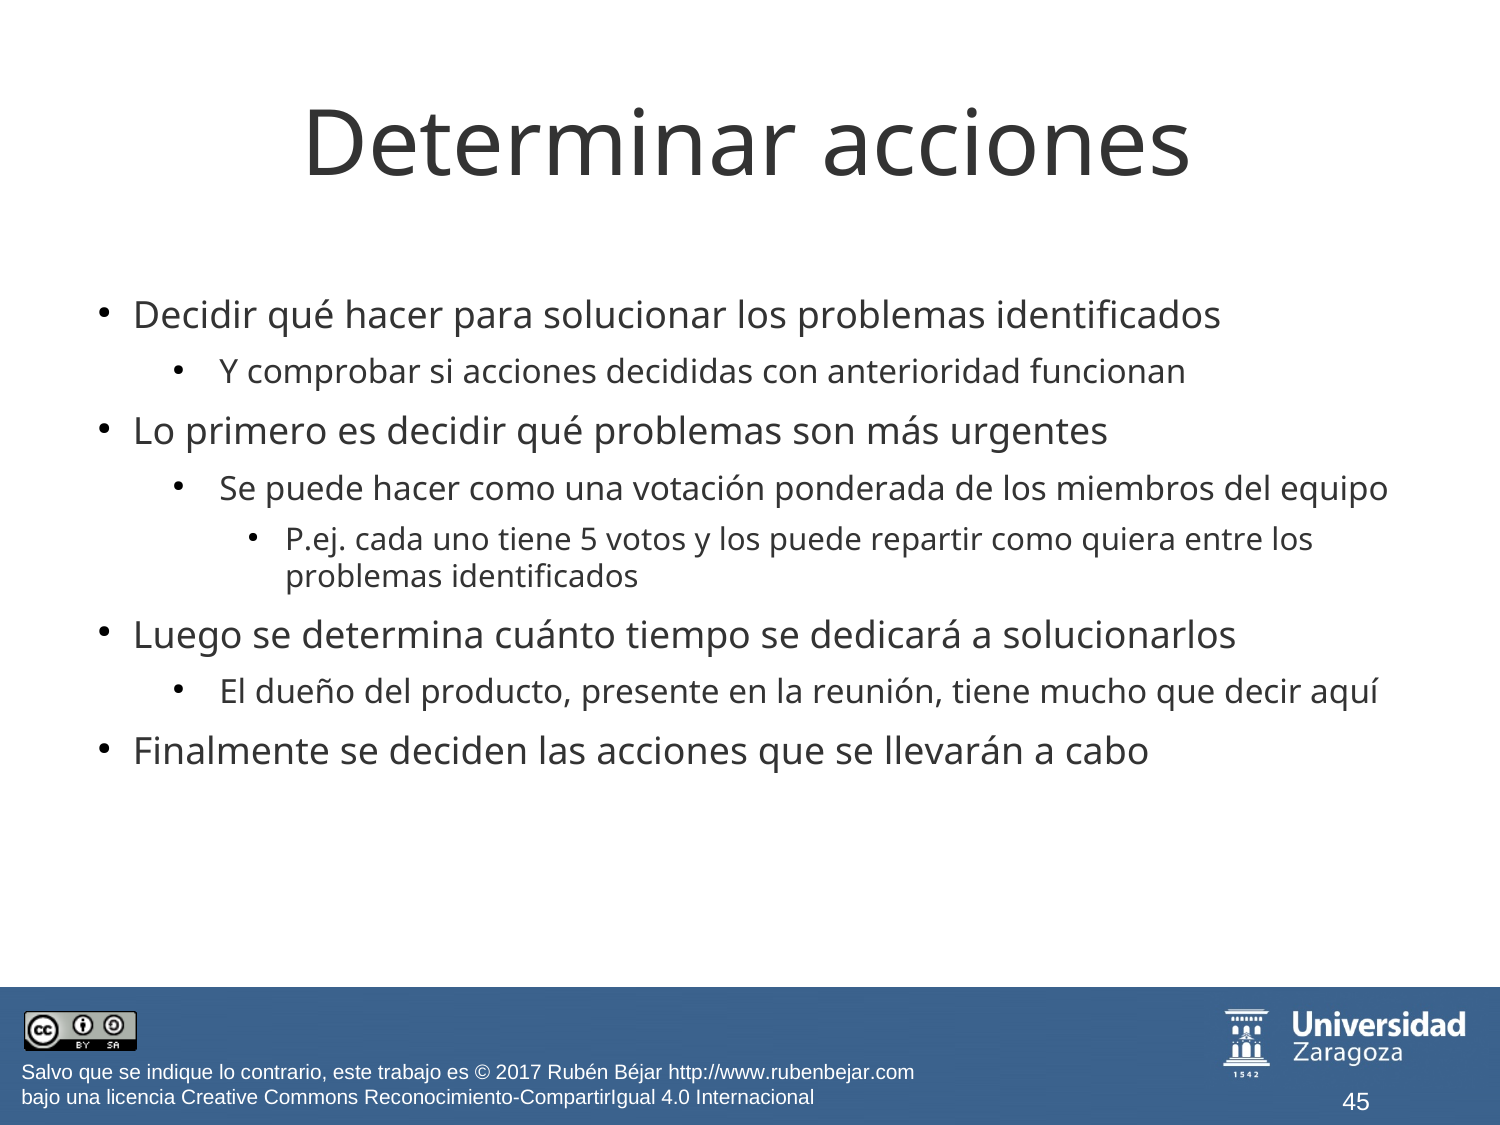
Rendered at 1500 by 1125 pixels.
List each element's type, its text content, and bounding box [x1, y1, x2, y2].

list Decidir qué hacer para solucionar los problemas identificados Y comprobar si acciones decididas con anterioridad funcionan Lo primero es decidir qué problemas son más urgentes Se puede hacer como una votación ponderada de los miembros del equipo P.ej. cada uno tiene 5 votos y los puede repartir como quiera entre los problemas identificados Luego se determina cuánto tiempo se dedicará a solucionarlos El dueño del producto, presente en la reunión, tiene mucho que decir aquí Finalmente se deciden las acciones que se llevarán a cabo [82, 283, 1418, 936]
picture [0, 987, 1500, 1125]
title Determinar acciones [74, 21, 1420, 257]
